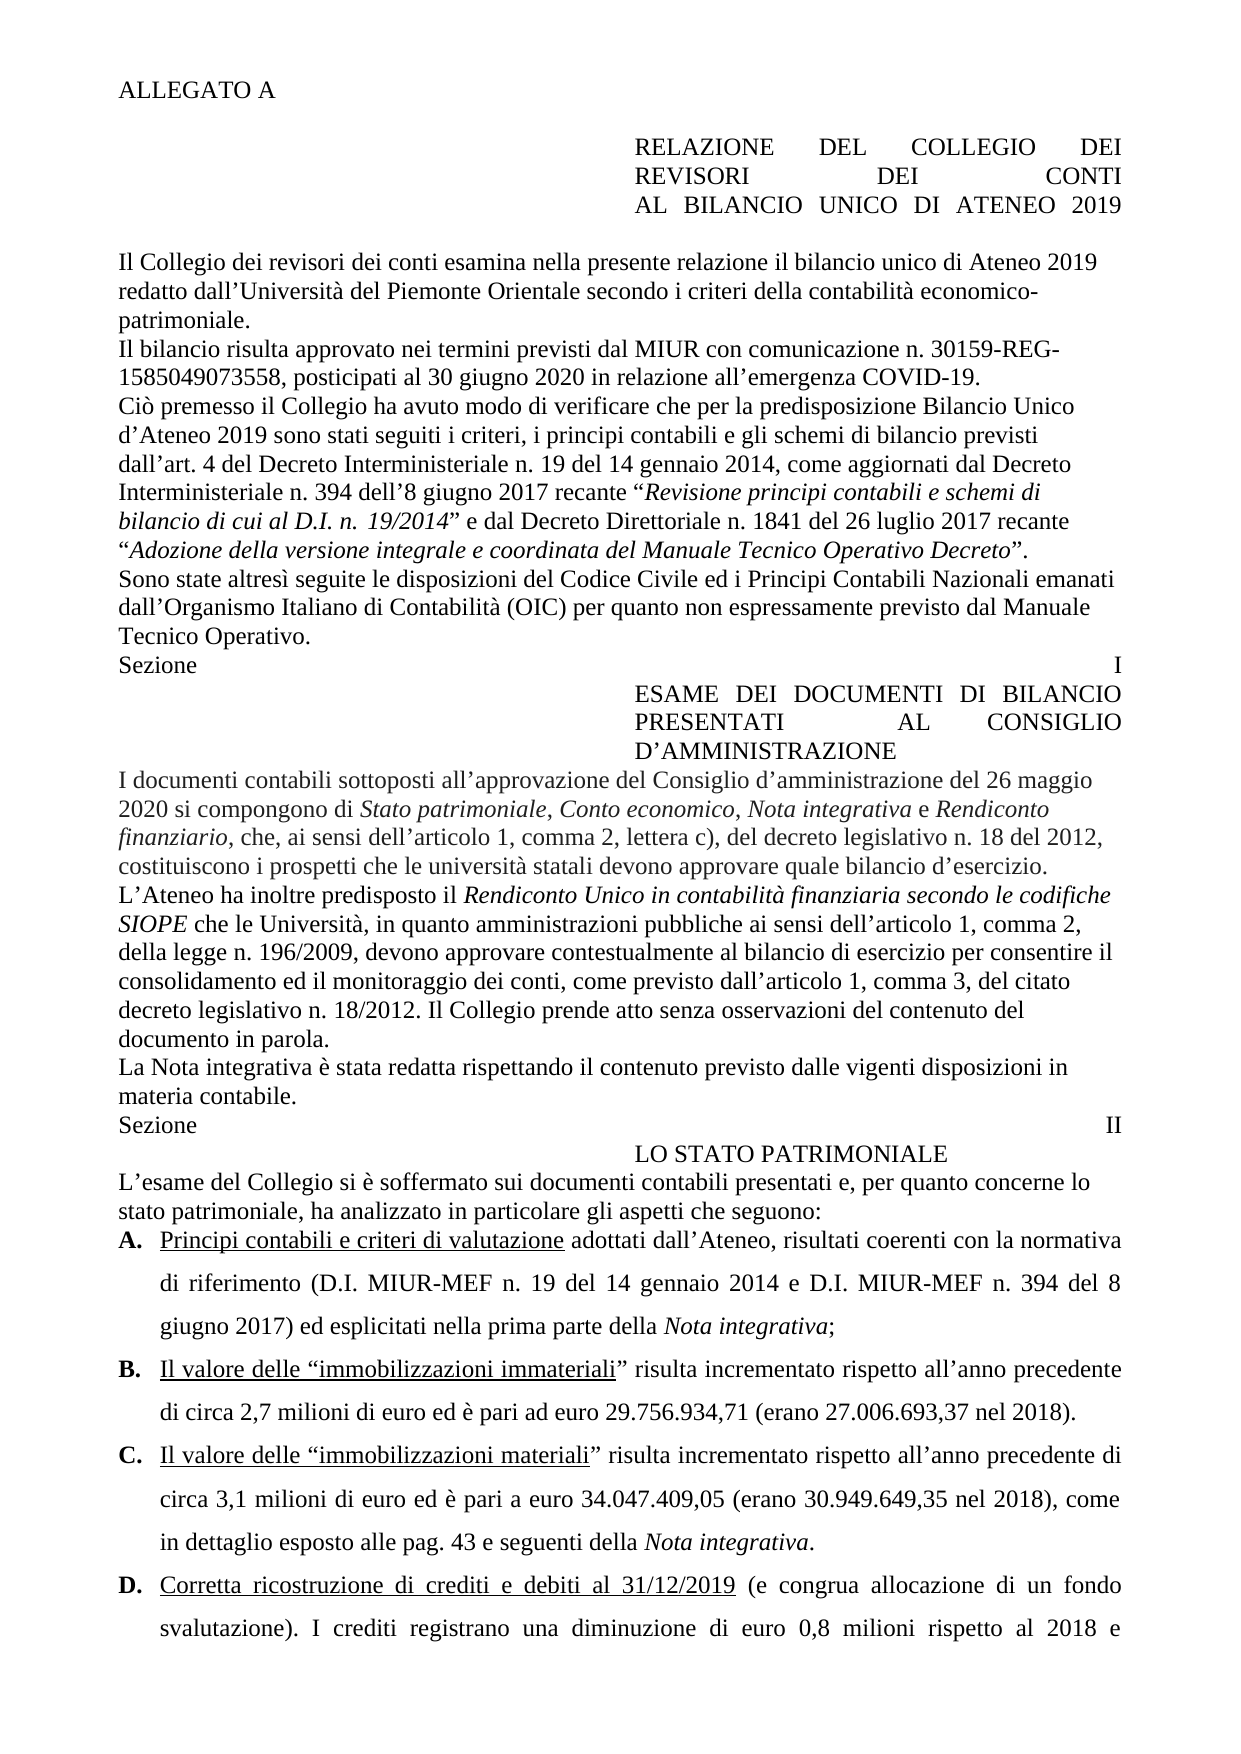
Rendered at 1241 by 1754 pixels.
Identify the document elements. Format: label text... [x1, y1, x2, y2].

subtitle ALLEGATO A [118, 75, 1122, 104]
text Ciò premesso il Collegio ha avuto modo di verificare che per la predisposizione Bilancio Unico d’Ateneo 2019 sono stati seguiti i criteri, i principi contabili e gli schemi di bilancio previsti dall’art. 4 del Decreto Interministeriale n. 19 del 14 gennaio 2014, come aggiornati dal Decreto Interministeriale n. 394 dell’8 giugno 2017 recante “Revisione principi contabili e schemi di bilancio di cui al D.I. n. 19/2014” e dal Decreto Direttoriale n. 1841 del 26 luglio 2017 recante “Adozione della versione integrale e coordinata del Manuale Tecnico Operativo Decreto”. [118, 391, 1122, 564]
text A. Principi contabili e criteri di valutazione adottati dall’Ateneo, risultati coerenti con la normativa di riferimento (D.I. MIUR-MEF n. 19 del 14 gennaio 2014 e D.I. MIUR-MEF n. 394 del 8 giugno 2017) ed esplicitati nella prima parte della Nota integrativa; [118, 1225, 1122, 1340]
text L’esame del Collegio si è soffermato sui documenti contabili presentati e, per quanto concerne lo stato patrimoniale, ha analizzato in particolare gli aspetti che seguono: [118, 1167, 1122, 1225]
text L’Ateneo ha inoltre predisposto il Rendiconto Unico in contabilità finanziaria secondo le codifiche SIOPE che le Università, in quanto amministrazioni pubbliche ai sensi dell’articolo 1, comma 2, della legge n. 196/2009, devono approvare contestualmente al bilancio di esercizio per consentire il consolidamento ed il monitoraggio dei conti, come previsto dall’articolo 1, comma 3, del citato decreto legislativo n. 18/2012. Il Collegio prende atto senza osservazioni del contenuto del documento in parola. [118, 880, 1122, 1052]
subtitle Sezione II LO STATO PATRIMONIALE [118, 1110, 1122, 1167]
subtitle Sezione I ESAME DEI DOCUMENTI DI BILANCIO PRESENTATI AL CONSIGLIO D’AMMINISTRAZIONE [118, 650, 1122, 765]
text La Nota integrativa è stata redatta rispettando il contenuto previsto dalle vigenti disposizioni in materia contabile. [118, 1052, 1122, 1110]
text D. Corretta ricostruzione di crediti e debiti al 31/12/2019 (e congrua allocazione di un fondo svalutazione). I crediti registrano una diminuzione di euro 0,8 milioni rispetto al 2018 e [118, 1570, 1122, 1642]
subtitle RELAZIONE DEL COLLEGIO DEI REVISORI DEI CONTI AL BILANCIO UNICO DI ATENEO 2019 [118, 104, 1122, 247]
text Sono state altresì seguite le disposizioni del Codice Civile ed i Principi Contabili Nazionali emanati dall’Organismo Italiano di Contabilità (OIC) per quanto non espressamente previsto dal Manuale Tecnico Operativo. [118, 564, 1122, 650]
text B. Il valore delle “immobilizzazioni immateriali” risulta incrementato rispetto all’anno precedente di circa 2,7 milioni di euro ed è pari ad euro 29.756.934,71 (erano 27.006.693,37 nel 2018). [118, 1354, 1122, 1426]
text C. Il valore delle “immobilizzazioni materiali” risulta incrementato rispetto all’anno precedente di circa 3,1 milioni di euro ed è pari a euro 34.047.409,05 (erano 30.949.649,35 nel 2018), come in dettaglio esposto alle pag. 43 e seguenti della Nota integrativa. [118, 1441, 1122, 1556]
text I documenti contabili sottoposti all’approvazione del Consiglio d’amministrazione del 26 maggio 2020 si compongono di Stato patrimoniale, Conto economico, Nota integrativa e Rendiconto finanziario, che, ai sensi dell’articolo 1, comma 2, lettera c), del decreto legislativo n. 18 del 2012, costituiscono i prospetti che le università statali devono approvare quale bilancio d’esercizio. [118, 765, 1122, 880]
text Il bilancio risulta approvato nei termini previsti dal MIUR con comunicazione n. 30159-REG-1585049073558, posticipati al 30 giugno 2020 in relazione all’emergenza COVID-19. [118, 334, 1122, 391]
text Il Collegio dei revisori dei conti esamina nella presente relazione il bilancio unico di Ateneo 2019 redatto dall’Università del Piemonte Orientale secondo i criteri della contabilità economico-patrimoniale. [118, 247, 1122, 334]
